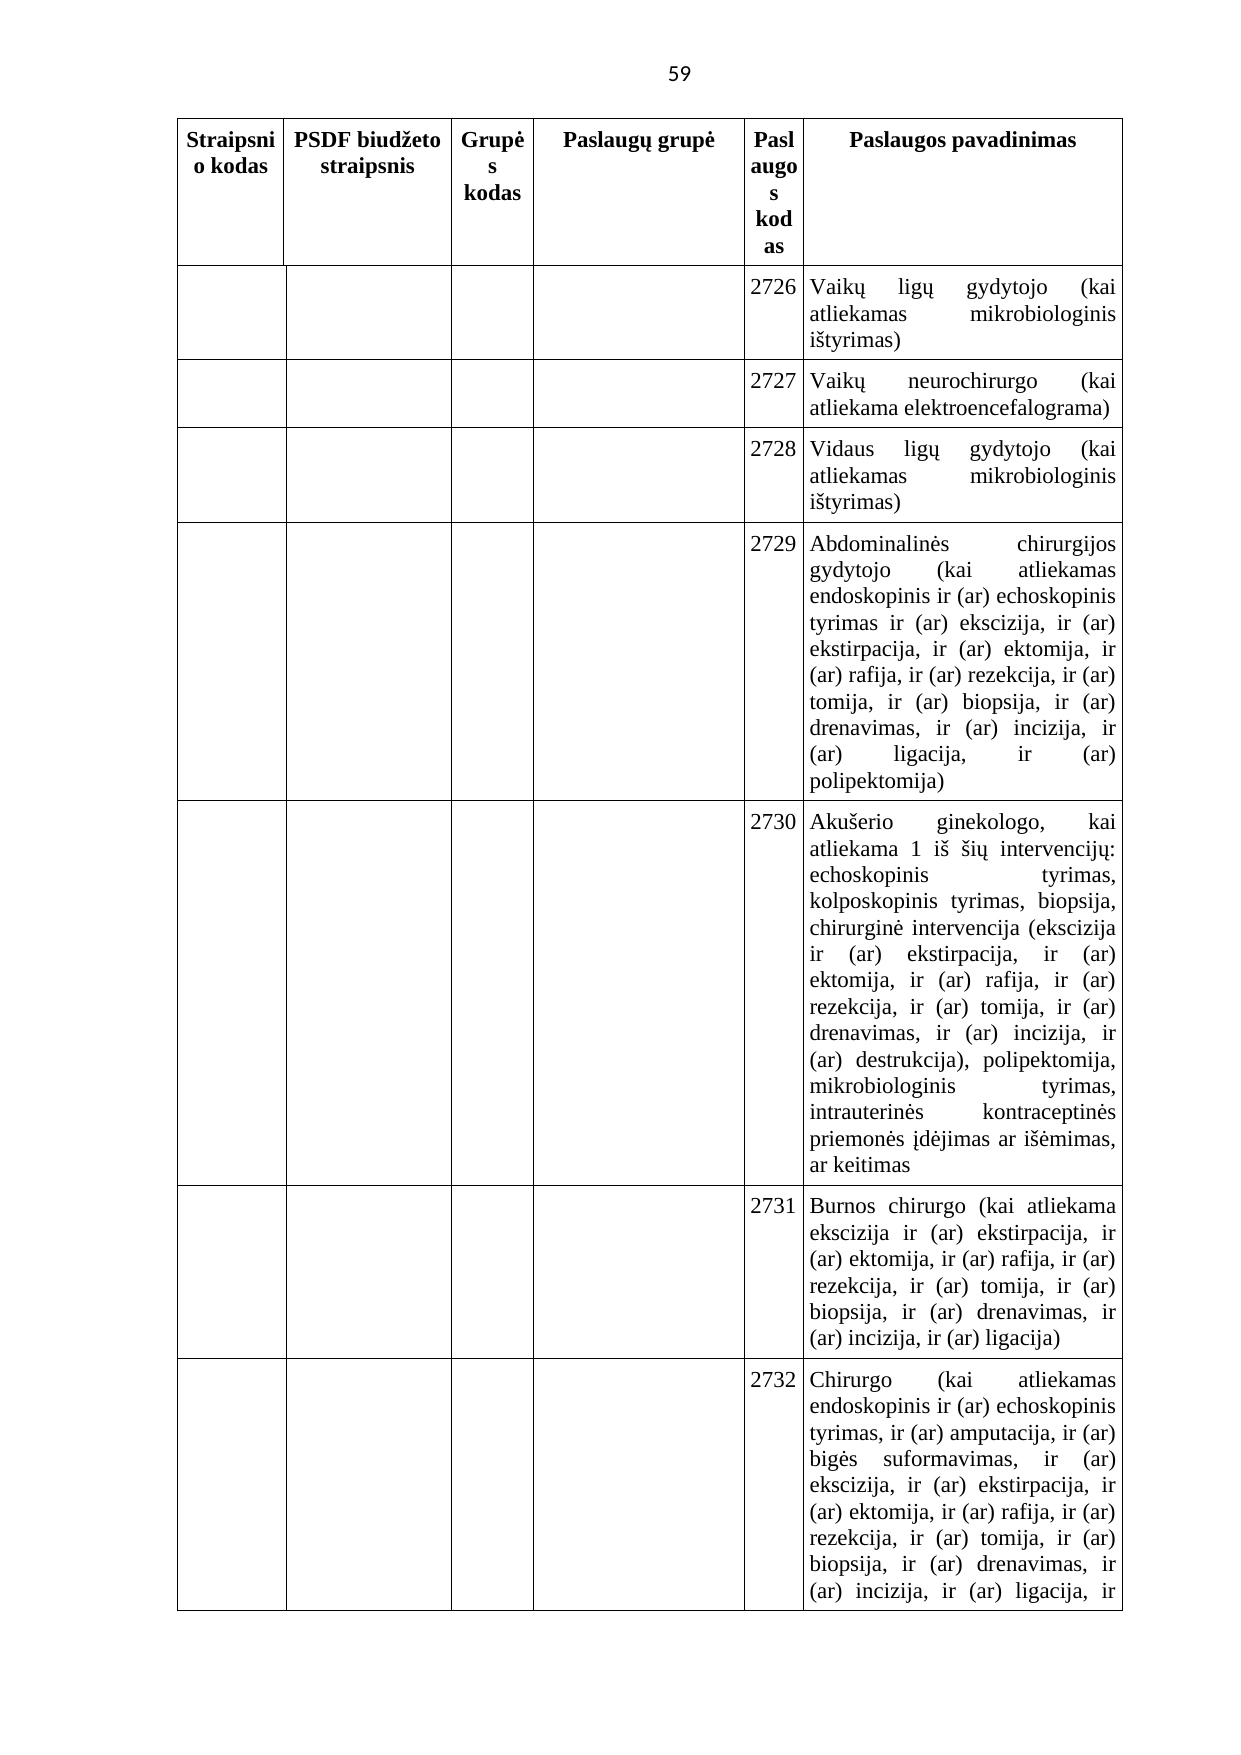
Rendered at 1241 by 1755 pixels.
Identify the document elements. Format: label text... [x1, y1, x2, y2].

table_cell [178, 1359, 286, 1610]
table_cell [452, 266, 533, 359]
table_cell Vaikų ligų gydytojo (kai atliekamas mikrobiologinis ištyrimas) [804, 266, 1122, 359]
table_cell [178, 523, 286, 800]
table_header PSDF biudžeto straipsnis [284, 119, 451, 265]
table_cell Burnos chirurgo (kai atliekama ekscizija ir (ar) ekstirpacija, ir (ar) ektomija, ir (ar) rafija, ir (ar) rezekcija, ir (ar) tomija, ir (ar) biopsija, ir (ar) drenavimas, ir (ar) incizija, ir (ar) ligacija) [804, 1186, 1122, 1358]
table_cell [534, 360, 744, 427]
table_header Straipsnio kodas [178, 119, 283, 265]
table_cell [287, 360, 451, 427]
table_cell [178, 428, 286, 522]
table_cell Abdominalinės chirurgijos gydytojo (kai atliekamas endoskopinis ir (ar) echoskopinis tyrimas ir (ar) ekscizija, ir (ar) ekstirpacija, ir (ar) ektomija, ir (ar) rafija, ir (ar) rezekcija, ir (ar) tomija, ir (ar) biopsija, ir (ar) drenavimas, ir (ar) incizija, ir (ar) ligacija, ir (ar) polipektomija) [804, 523, 1122, 800]
table_header Grupės kodas [452, 119, 533, 265]
table_cell [534, 1359, 744, 1610]
table_header Paslaugų grupė [534, 119, 744, 265]
table_cell [287, 428, 451, 522]
table_cell [452, 1186, 533, 1358]
table_cell [178, 801, 286, 1184]
table_cell Akušerio ginekologo, kai atliekama 1 iš šių intervencijų: echoskopinis tyrimas, kolposkopinis tyrimas, biopsija, chirurginė intervencija (ekscizija ir (ar) ekstirpacija, ir (ar) ektomija, ir (ar) rafija, ir (ar) rezekcija, ir (ar) tomija, ir (ar) drenavimas, ir (ar) incizija, ir (ar) destrukcija), polipektomija, mikrobiologinis tyrimas, intrauterinės kontraceptinės priemonės įdėjimas ar išėmimas, ar keitimas [804, 801, 1122, 1184]
table_cell [534, 266, 744, 359]
table_cell Vidaus ligų gydytojo (kai atliekamas mikrobiologinis ištyrimas) [804, 428, 1122, 522]
table_cell [452, 801, 533, 1184]
table_header Paslaugos pavadinimas [804, 119, 1122, 265]
table_cell 2727 [745, 360, 803, 427]
table_header Paslaugos kodas [745, 119, 803, 265]
table_cell [287, 523, 451, 800]
table_cell 2732 [745, 1359, 803, 1610]
table_cell 2728 [745, 428, 803, 522]
table_cell 2726 [745, 266, 803, 359]
table_cell 2730 [745, 801, 803, 1184]
table_cell 2731 [745, 1186, 803, 1358]
table_cell [287, 1186, 451, 1358]
table_cell Vaikų neurochirurgo (kai atliekama elektroencefalograma) [804, 360, 1122, 427]
table_cell [287, 801, 451, 1184]
table_cell [287, 266, 451, 359]
table_cell [534, 523, 744, 800]
table_cell [452, 428, 533, 522]
table_cell [287, 1359, 451, 1610]
table_cell [534, 1186, 744, 1358]
table_cell [178, 360, 286, 427]
table_cell [452, 523, 533, 800]
table_cell [534, 801, 744, 1184]
table_cell [534, 428, 744, 522]
table_cell [452, 1359, 533, 1610]
table_cell [178, 266, 286, 359]
table_cell [178, 1186, 286, 1358]
table_cell 2729 [745, 523, 803, 800]
table_cell [452, 360, 533, 427]
table_cell Chirurgo (kai atliekamas endoskopinis ir (ar) echoskopinis tyrimas, ir (ar) amputacija, ir (ar) bigės suformavimas, ir (ar) ekscizija, ir (ar) ekstirpacija, ir (ar) ektomija, ir (ar) rafija, ir (ar) rezekcija, ir (ar) tomija, ir (ar) biopsija, ir (ar) drenavimas, ir (ar) incizija, ir (ar) ligacija, ir [804, 1359, 1122, 1610]
